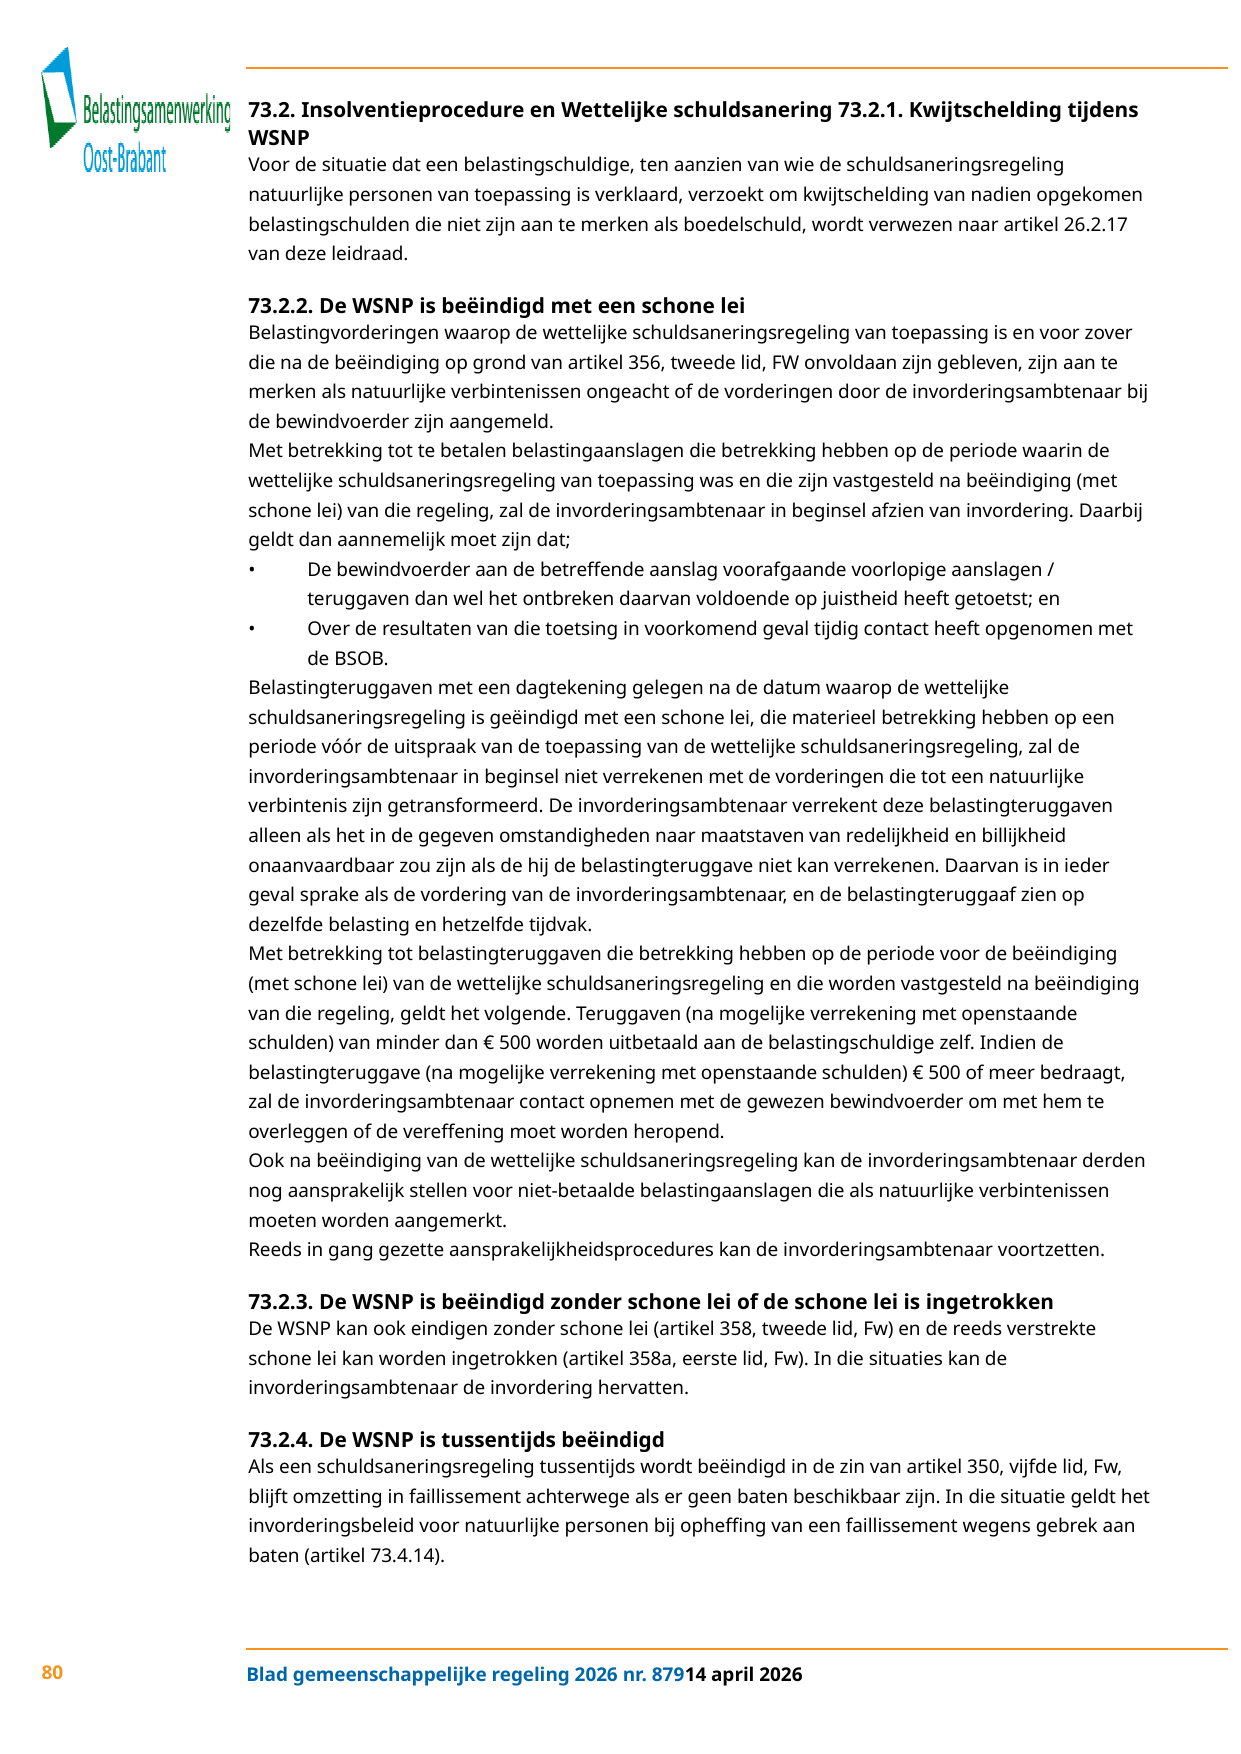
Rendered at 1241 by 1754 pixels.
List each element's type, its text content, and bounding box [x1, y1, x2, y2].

text Met betrekking tot te betalen belastingaanslagen die betrekking hebben op de periode waarin de wettelijke schuldsaneringsregeling van toepassing was en die zijn vastgesteld na beëindiging (met schone lei) van die regeling, zal de invorderingsambtenaar in beginsel afzien van invordering. Daarbij geldt dan aannemelijk moet zijn dat; [248, 438, 1152, 552]
text Met betrekking tot belastingteruggaven die betrekking hebben op de periode voor de beëindiging (met schone lei) van de wettelijke schuldsaneringsregeling en die worden vastgesteld na beëindiging van die regeling, geldt het volgende. Teruggaven (na mogelijke verrekening met openstaande schulden) van minder dan € 500 worden uitbetaald aan de belastingschuldige zelf. Indien de belastingteruggave (na mogelijke verrekening met openstaande schulden) € 500 of meer bedraagt, zal de invorderingsambtenaar contact opnemen met de gewezen bewindvoerder om met hem te overleggen of de vereffening moet worden heropend. [248, 941, 1152, 1144]
text 73.2.2. De WSNP is beëindigd met een schone lei [248, 291, 1152, 319]
text Reeds in gang gezette aansprakelijkheidsprocedures kan de invorderingsambtenaar voortzetten. [248, 1236, 1152, 1262]
text Voor de situatie dat een belastingschuldige, ten aanzien van wie de schuldsaneringsregeling natuurlijke personen van toepassing is verklaard, verzoekt om kwijtschelding van nadien opgekomen belastingschulden die niet zijn aan te merken als boedelschuld, wordt verwezen naar artikel 26.2.17 van deze leidraad. [248, 152, 1152, 266]
text De WSNP kan ook eindigen zonder schone lei (artikel 358, tweede lid, Fw) en de reeds verstrekte schone lei kan worden ingetrokken (artikel 358a, eerste lid, Fw). In die situaties kan de invorderingsambtenaar de invordering hervatten. [248, 1315, 1152, 1400]
picture [100, 161, 105, 172]
text 73.2.4. De WSNP is tussentijds beëindigd [248, 1425, 1152, 1453]
text 73.2.3. De WSNP is beëindigd zonder schone lei of de schone lei is ingetrokken [248, 1287, 1152, 1315]
text Ook na beëindiging van de wettelijke schuldsaneringsregeling kan de invorderingsambtenaar derden nog aansprakelijk stellen voor niet-betaalde belastingaanslagen die als natuurlijke verbintenissen moeten worden aangemerkt. [248, 1148, 1152, 1232]
picture [41, 47, 231, 172]
picture [91, 163, 96, 172]
picture [129, 155, 134, 172]
picture [86, 146, 91, 169]
list De bewindvoerder aan de betreffende aanslag voorafgaande voorlopige aanslagen / teruggaven dan wel het ontbreken daarvan voldoende op juistheid heeft getoetst; en [248, 556, 1152, 611]
text Belastingvorderingen waarop de wettelijke schuldsaneringsregeling van toepassing is en voor zover die na de beëindiging op grond van artikel 356, tweede lid, FW onvoldaan zijn gebleven, zijn aan te merken als natuurlijke verbintenissen ongeacht of de vorderingen door de invorderingsambtenaar bij de bewindvoerder zijn aangemeld. [248, 319, 1152, 434]
text Belastingteruggaven met een dagtekening gelegen na de datum waarop de wettelijke schuldsaneringsregeling is geëindigd met een schone lei, die materieel betrekking hebben op een periode vóór de uitspraak van de toepassing van de wettelijke schuldsaneringsregeling, zal de invorderingsambtenaar in beginsel niet verrekenen met de vorderingen die tot een natuurlijke verbintenis zijn getransformeerd. De invorderingsambtenaar verrekent deze belastingteruggaven alleen als het in de gegeven omstandigheden naar maatstaven van redelijkheid en billijkheid onaanvaardbaar zou zijn als de hij de belastingteruggave niet kan verrekenen. Daarvan is in ieder geval sprake als de vordering van de invorderingsambtenaar, en de belastingteruggaaf zien op dezelfde belasting en hetzelfde tijdvak. [248, 674, 1152, 937]
text Als een schuldsaneringsregeling tussentijds wordt beëindigd in de zin van artikel 350, vijfde lid, Fw, blijft omzetting in faillissement achterwege als er geen baten beschikbaar zijn. In die situatie geldt het invorderingsbeleid voor natuurlijke personen bij opheffing van een faillissement wegens gebrek aan baten (artikel 73.4.14). [248, 1453, 1152, 1568]
list Over de resultaten van die toetsing in voorkomend geval tijdig contact heeft opgenomen met de BSOB. [248, 615, 1152, 670]
text 73.2. Insolventieprocedure en Wettelijke schuldsanering 73.2.1. Kwijtschelding tijdens WSNP [248, 95, 1152, 152]
